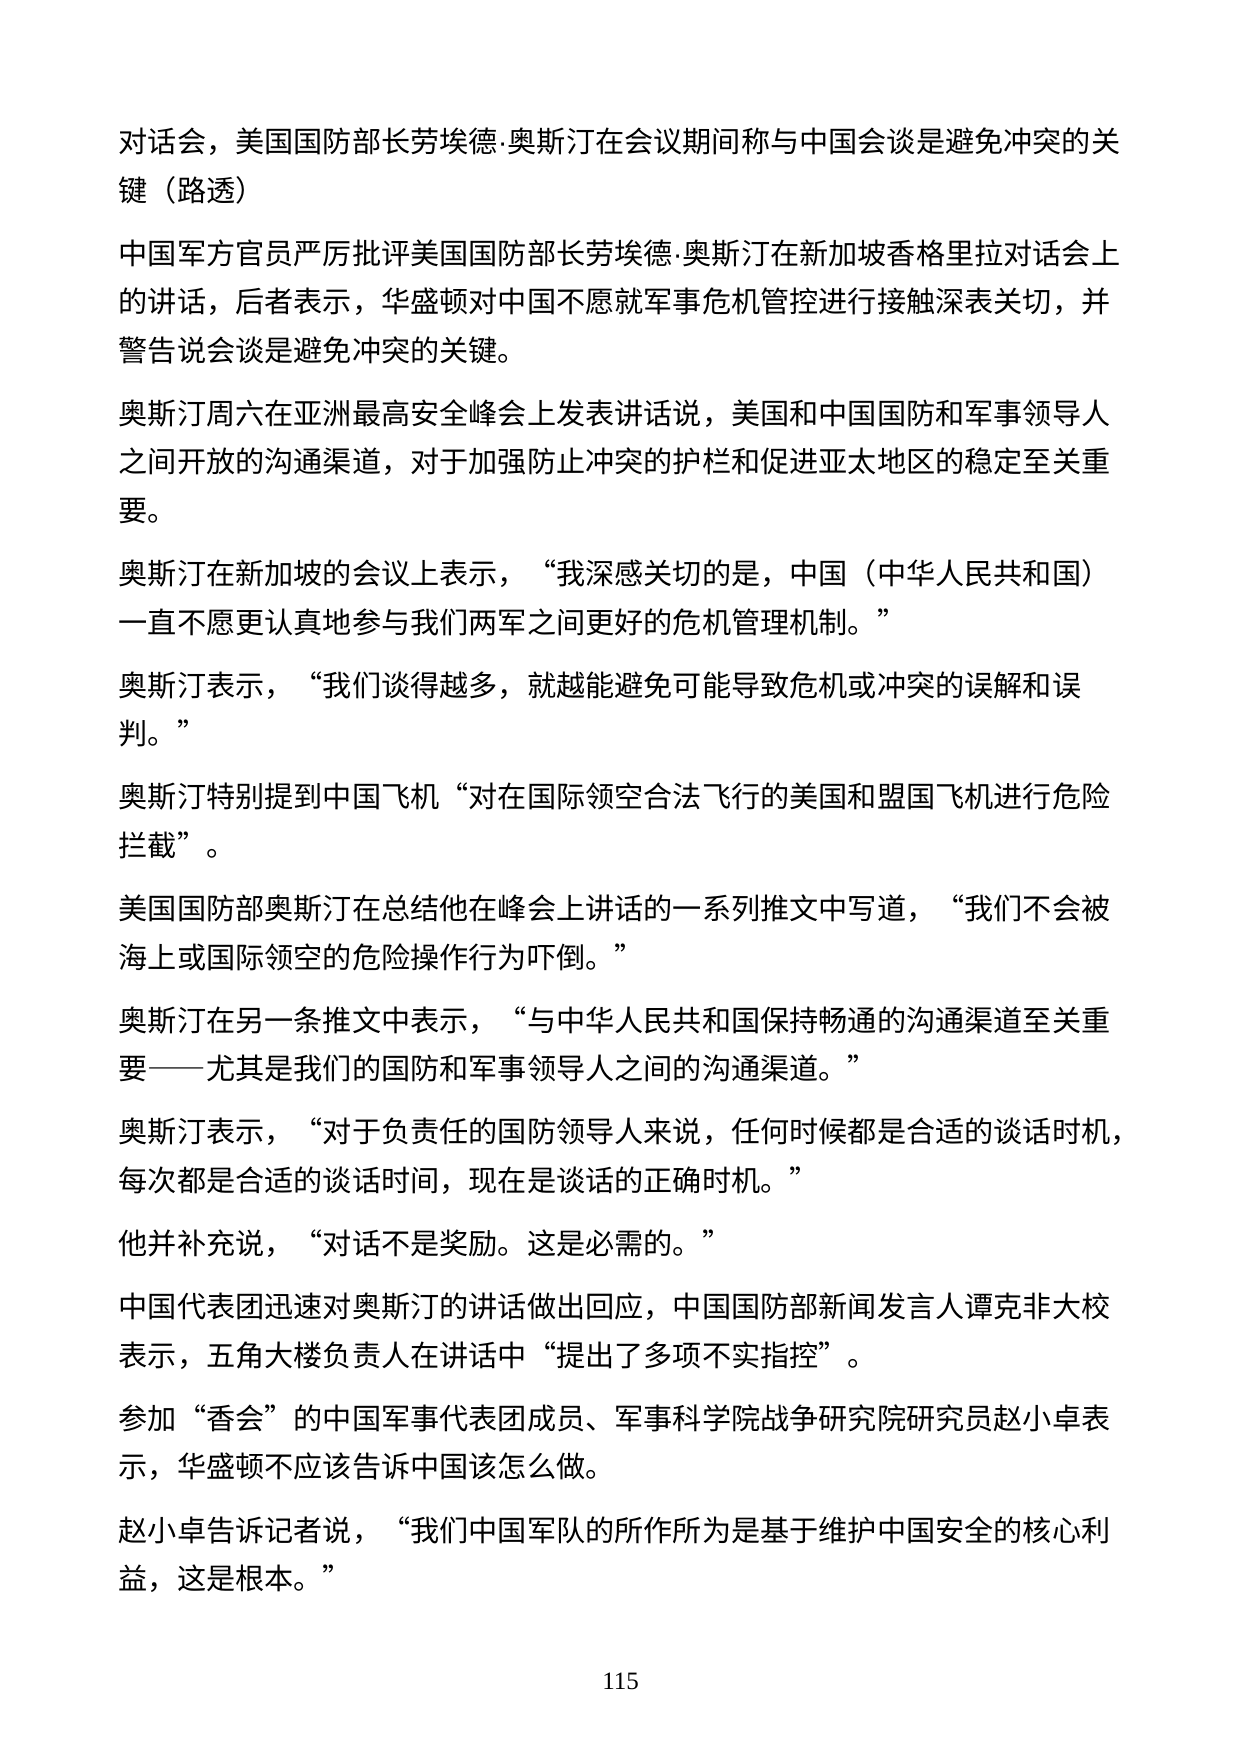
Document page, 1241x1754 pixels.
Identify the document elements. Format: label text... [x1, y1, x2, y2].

text 奥斯汀表示，“对于负责任的国防领导人来说，任何时候都是合适的谈话时机，每次都是合适的谈话时间，现在是谈话的正确时机。” [118, 1109, 1122, 1200]
text 奥斯汀表示，“我们谈得越多，就越能避免可能导致危机或冲突的误解和误判。” [118, 662, 1122, 753]
text 奥斯汀在另一条推文中表示，“与中华人民共和国保持畅通的沟通渠道至关重要——尤其是我们的国防和军事领导人之间的沟通渠道。” [118, 997, 1122, 1088]
text 赵小卓告诉记者说，“我们中国军队的所作所为是基于维护中国安全的核心利益，这是根本。” [118, 1507, 1122, 1598]
text 奥斯汀特别提到中国飞机“对在国际领空合法飞行的美国和盟国飞机进行危险拦截”。 [118, 774, 1122, 865]
text 美国国防部奥斯汀在总结他在峰会上讲话的一系列推文中写道，“我们不会被海上或国际领空的危险操作行为吓倒。” [118, 886, 1122, 976]
text 对话会，美国国防部长劳埃德·奥斯汀在会议期间称与中国会谈是避免冲突的关键（路透） [118, 118, 1122, 209]
text 中国代表团迅速对奥斯汀的讲话做出回应，中国国防部新闻发言人谭克非大校表示，五角大楼负责人在讲话中“提出了多项不实指控”。 [118, 1284, 1122, 1374]
text 奥斯汀周六在亚洲最高安全峰会上发表讲话说，美国和中国国防和军事领导人之间开放的沟通渠道，对于加强防止冲突的护栏和促进亚太地区的稳定至关重要。 [118, 390, 1122, 530]
text 他并补充说，“对话不是奖励。这是必需的。” [118, 1221, 1122, 1263]
text 中国军方官员严厉批评美国国防部长劳埃德·奥斯汀在新加坡香格里拉对话会上的讲话，后者表示，华盛顿对中国不愿就军事危机管控进行接触深表关切，并警告说会谈是避免冲突的关键。 [118, 230, 1122, 369]
text 奥斯汀在新加坡的会议上表示，“我深感关切的是，中国（中华人民共和国）一直不愿更认真地参与我们两军之间更好的危机管理机制。” [118, 551, 1122, 641]
text 参加“香会”的中国军事代表团成员、军事科学院战争研究院研究员赵小卓表示，华盛顿不应该告诉中国该怎么做。 [118, 1395, 1122, 1486]
